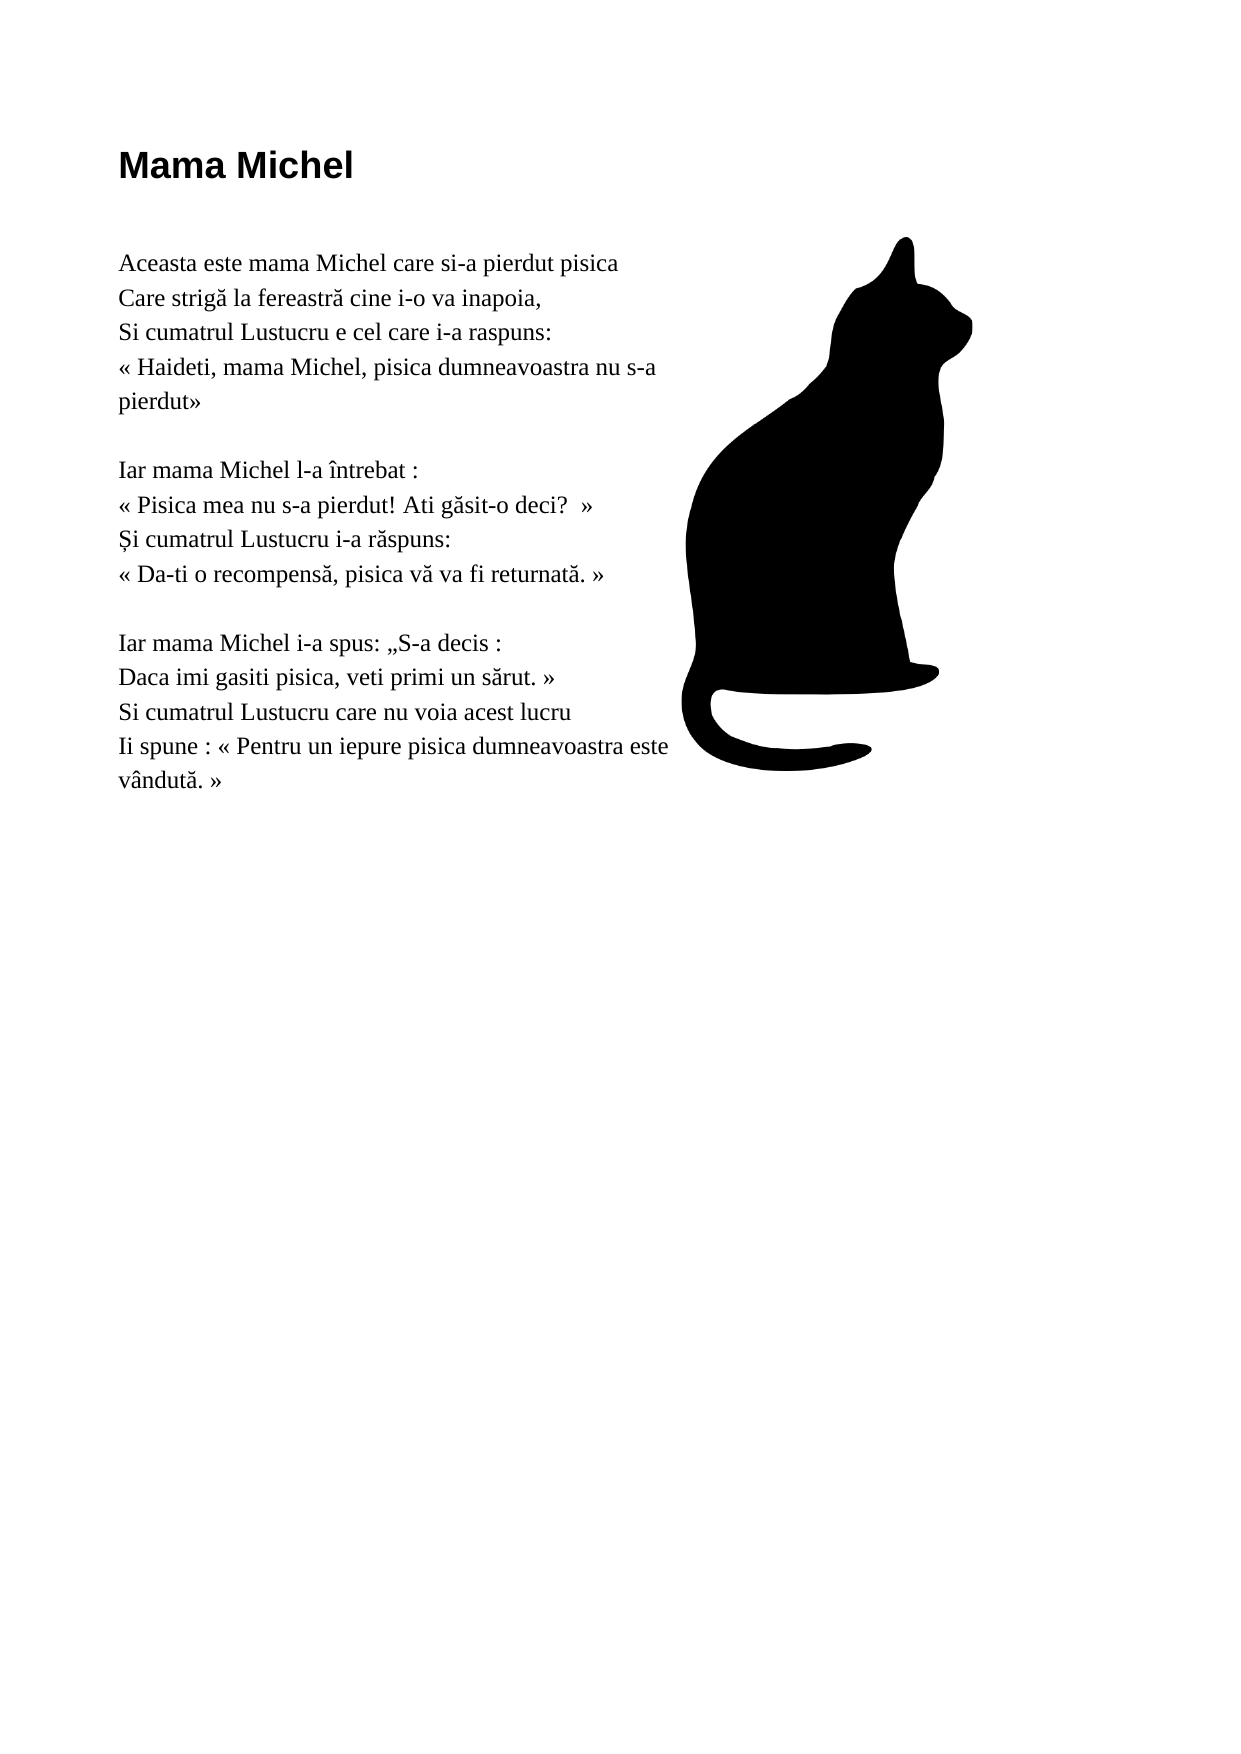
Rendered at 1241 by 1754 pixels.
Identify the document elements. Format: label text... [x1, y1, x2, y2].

text Aceasta este mama Michel care si-a pierdut pisica Care strigă la fereastră cine i-o va inapoia, Si cumatrul Lustucru e cel care i-a raspuns: « Haideti, mama Michel, pisica dumneavoastra nu s-a pierdut» Iar mama Michel l-a întrebat : « Pisica mea nu s-a pierdut! Ati găsit-o deci? » Și cumatrul Lustucru i-a răspuns: « Da-ti o recompensă, pisica vă va fi returnată. » Iar mama Michel i-a spus: „S-a decis : Daca imi gasiti pisica, veti primi un sărut. » Si cumatrul Lustucru care nu voia acest lucru Ii spune : « Pentru un iepure pisica dumneavoastra este vândută. » [118, 248, 1122, 794]
subtitle Mama Michel [118, 143, 1122, 187]
picture [681, 237, 973, 771]
